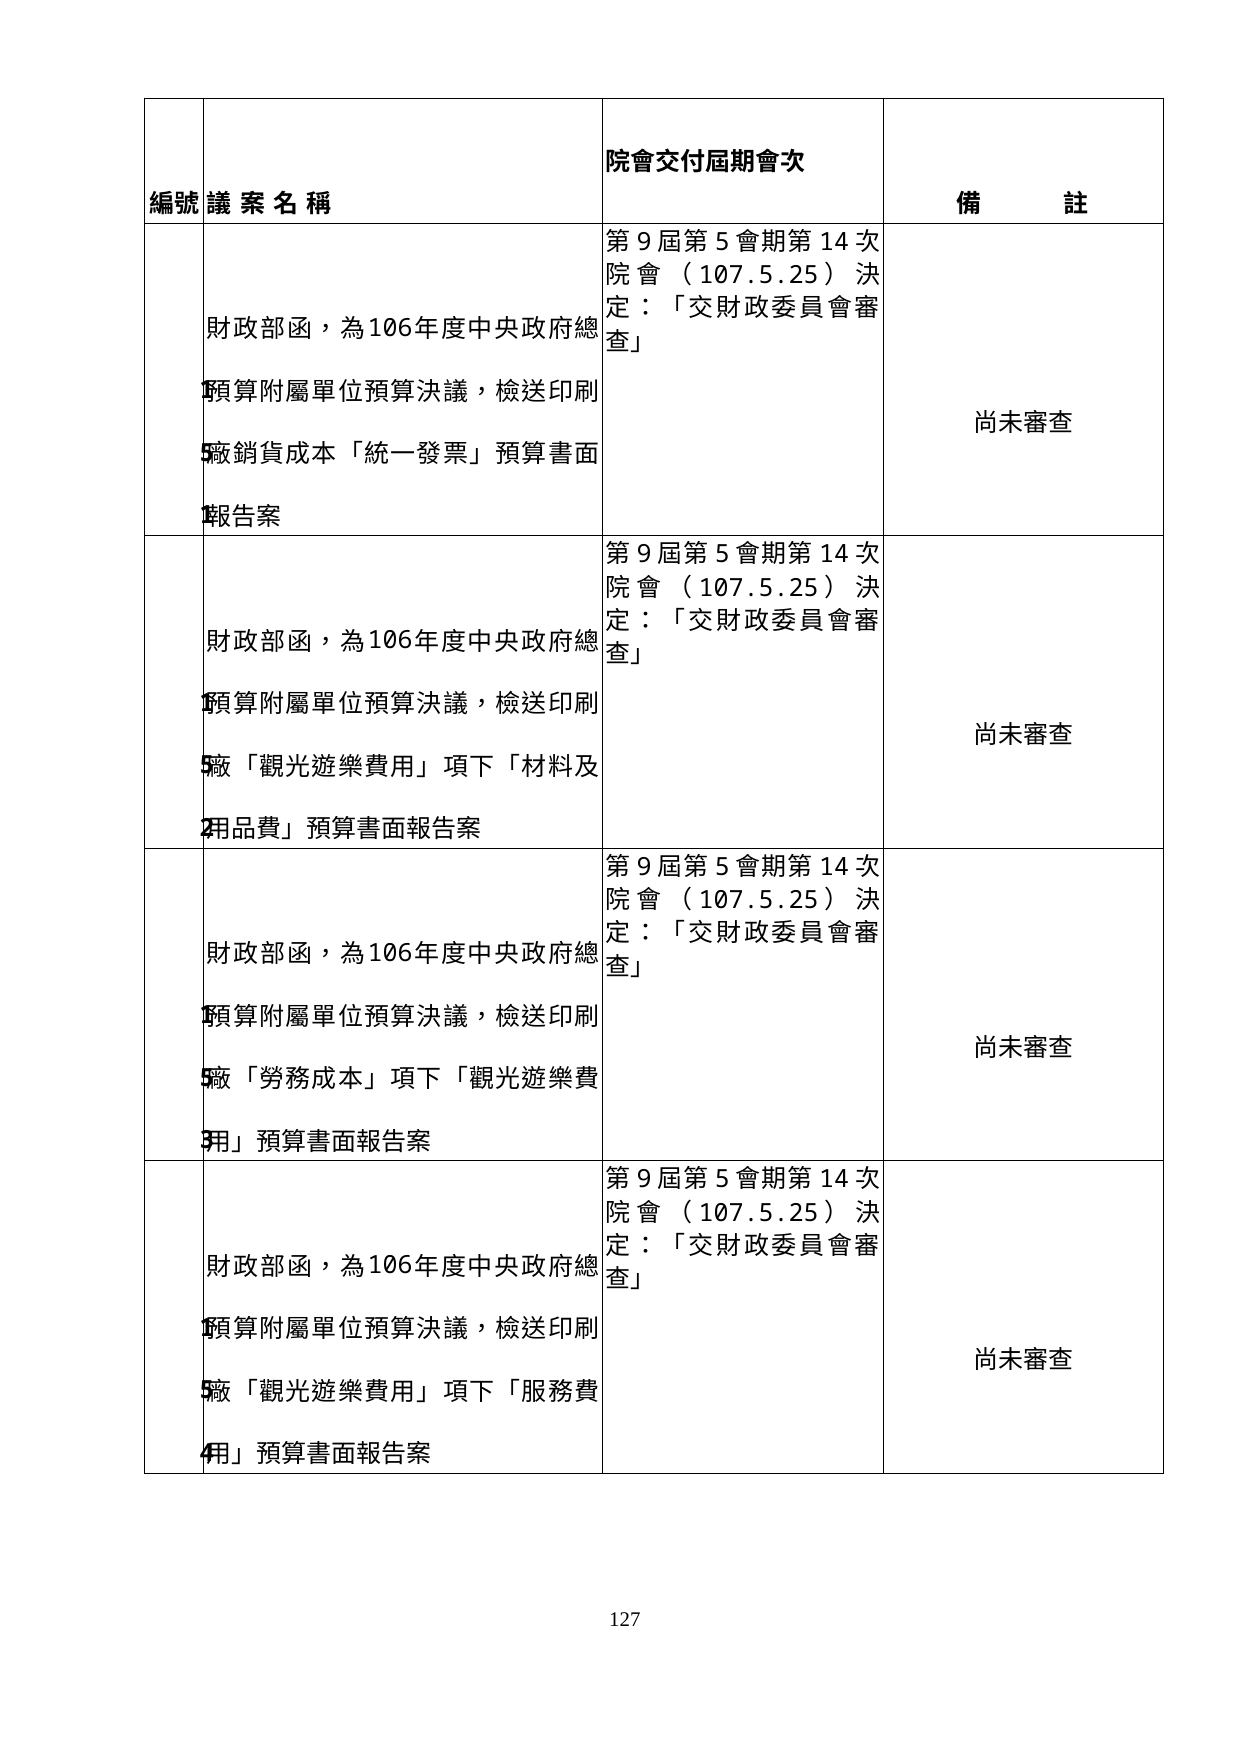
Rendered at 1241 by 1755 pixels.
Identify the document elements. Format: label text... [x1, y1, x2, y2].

table_cell 尚未審查 [884, 536, 1163, 847]
table_header 備 註 [884, 99, 1163, 222]
table_header 編號 [145, 99, 203, 222]
table_cell 尚未審查 [884, 224, 1163, 535]
table_cell [145, 1161, 203, 1472]
table_cell [145, 849, 203, 1160]
table_cell [145, 536, 203, 847]
table_cell 第9屆第5會期第14次院會（107.5.25）決定：「交財政委員會審查」 [603, 224, 883, 535]
table_cell 財政部函，為106年度中央政府總預算附屬單位預算決議，檢送印刷廠「觀光遊樂費用」項下「服務費用」預算書面報告案 [204, 1161, 602, 1472]
table_cell 尚未審查 [884, 1161, 1163, 1472]
table_cell 財政部函，為106年度中央政府總預算附屬單位預算決議，檢送印刷廠銷貨成本「統一發票」預算書面報告案 [204, 224, 602, 535]
table_cell 第9屆第5會期第14次院會（107.5.25）決定：「交財政委員會審查」 [603, 849, 883, 1160]
table_cell 第9屆第5會期第14次院會（107.5.25）決定：「交財政委員會審查」 [603, 536, 883, 847]
table_cell 財政部函，為106年度中央政府總預算附屬單位預算決議，檢送印刷廠「勞務成本」項下「觀光遊樂費用」預算書面報告案 [204, 849, 602, 1160]
table_cell 第9屆第5會期第14次院會（107.5.25）決定：「交財政委員會審查」 [603, 1161, 883, 1472]
table_cell 財政部函，為106年度中央政府總預算附屬單位預算決議，檢送印刷廠「觀光遊樂費用」項下「材料及用品費」預算書面報告案 [204, 536, 602, 847]
table_cell [145, 224, 203, 535]
table_cell 尚未審查 [884, 849, 1163, 1160]
table_header 院會交付屆期會次 [603, 99, 883, 222]
table_header 議案名稱 [204, 99, 602, 222]
